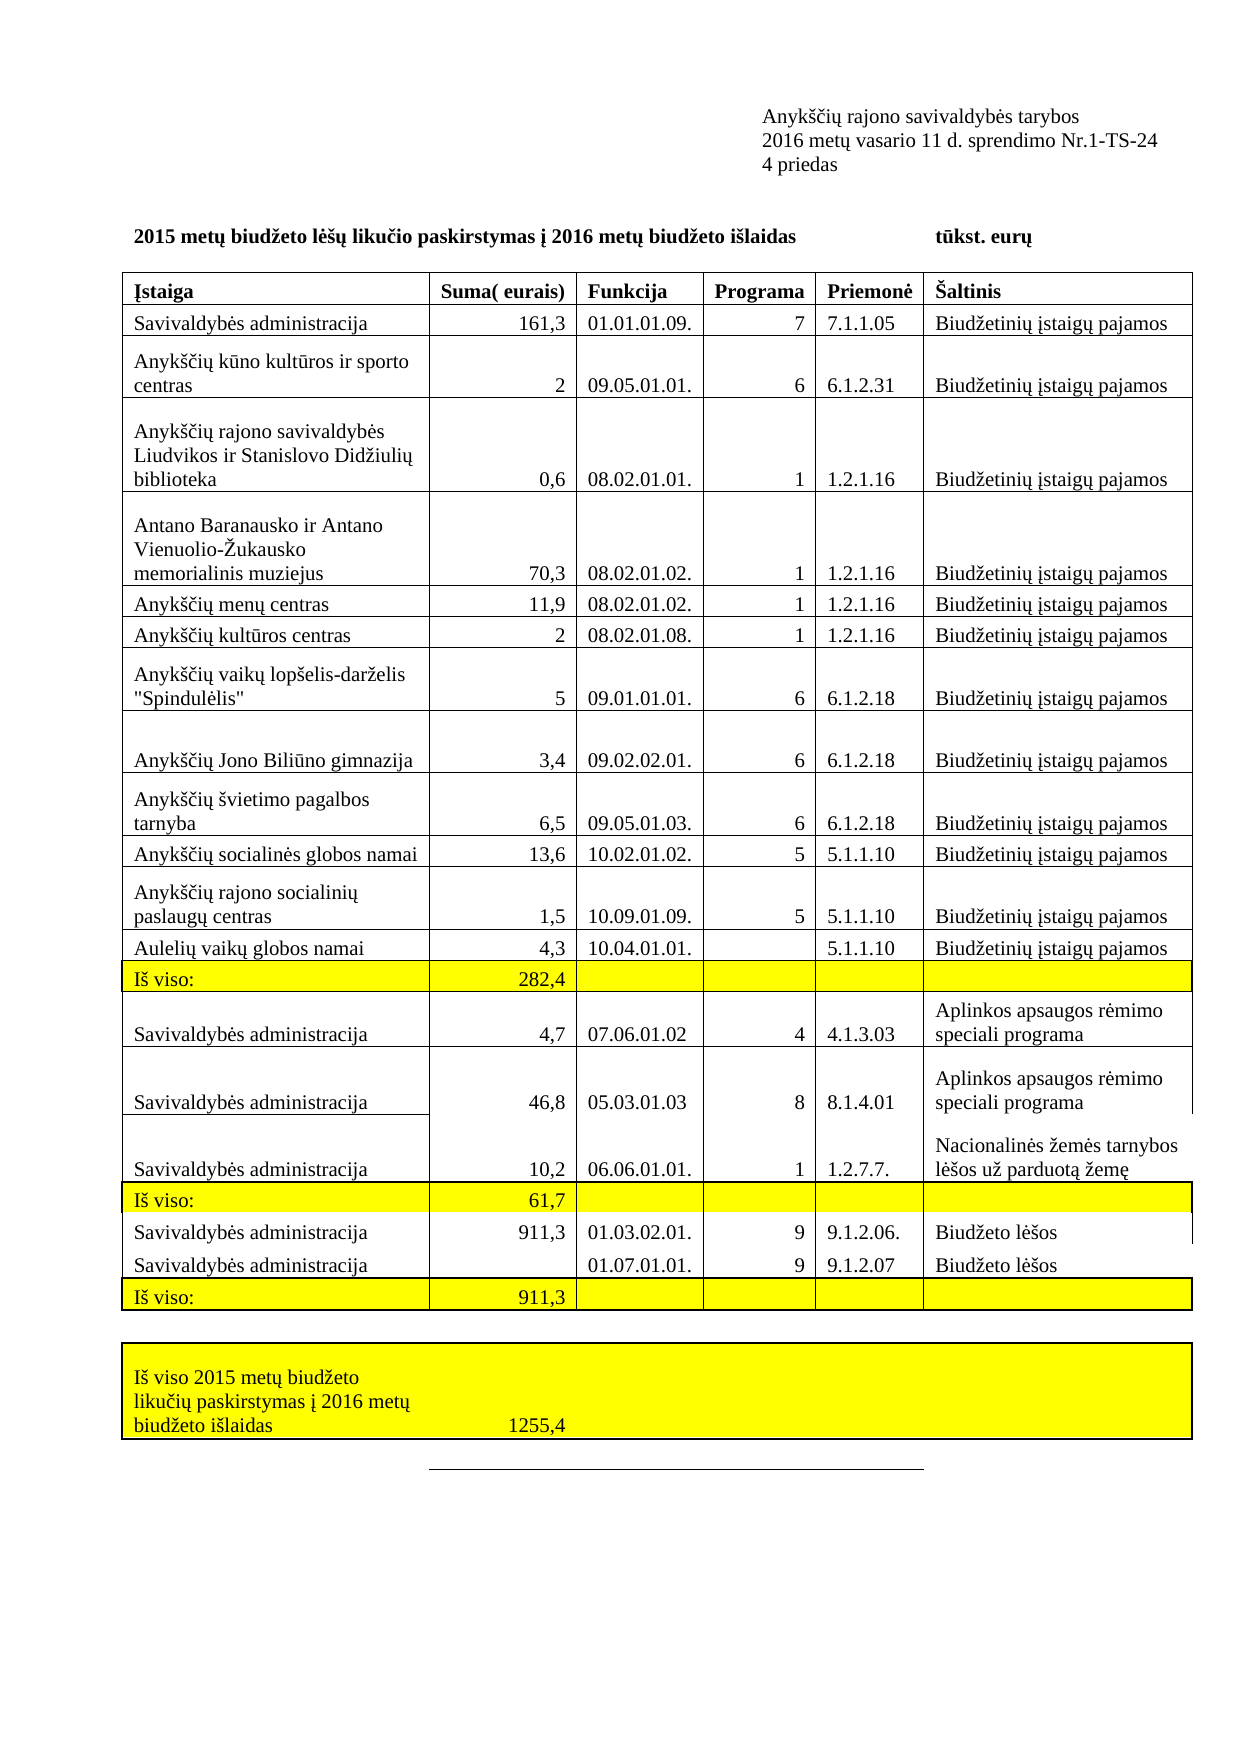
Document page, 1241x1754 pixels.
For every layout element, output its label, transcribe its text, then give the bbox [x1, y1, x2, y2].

table_cell [576, 1311, 703, 1342]
table_cell [429, 1311, 576, 1342]
table_cell 06.06.01.01. [577, 1114, 703, 1181]
table_cell [704, 1279, 815, 1309]
table_cell 8.1.4.01 [816, 1047, 923, 1114]
table_cell 01.01.01.09. [577, 305, 703, 335]
table_cell [703, 1470, 816, 1500]
table_cell Savivaldybės administracija [123, 1244, 429, 1277]
table_cell 1 [704, 586, 815, 616]
table_cell 1.2.1.16 [816, 617, 923, 647]
table_cell 5.1.1.10 [816, 930, 923, 960]
table_cell 6 [704, 648, 815, 710]
table_cell Iš viso: [123, 1279, 429, 1309]
table_cell 07.06.01.02 [577, 992, 703, 1046]
table_cell [703, 1344, 816, 1437]
table_cell 08.02.01.02. [577, 492, 703, 585]
table_cell [703, 1311, 816, 1342]
table_cell 5 [704, 867, 815, 928]
table_cell 5.1.1.10 [816, 836, 923, 866]
table_header tūkst. eurų [924, 176, 1192, 272]
table_cell 9.1.2.06. [816, 1213, 923, 1244]
table_header 2015 metų biudžeto lėšų likučio paskirstymas į 2016 metų biudžeto išlaidas [122, 176, 924, 272]
table_cell 6,5 [430, 773, 576, 835]
table_cell 01.07.01.01. [577, 1244, 703, 1277]
table_cell 2 [430, 336, 576, 397]
table_cell [704, 1183, 815, 1212]
table_cell 6 [704, 336, 815, 397]
table_cell [576, 1344, 703, 1437]
table_cell 46,8 [430, 1047, 576, 1114]
table_cell 6 [704, 773, 815, 835]
table_cell Biudžeto lėšos [924, 1244, 1192, 1277]
table_cell 09.05.01.03. [577, 773, 703, 835]
table_cell Biudžetinių įstaigų pajamos [924, 648, 1192, 710]
table_cell Anykščių menų centras [123, 586, 429, 616]
table_cell Įstaiga [123, 273, 429, 303]
table_cell [122, 1440, 429, 1469]
table_cell 4,7 [430, 992, 576, 1046]
table_cell 11,9 [430, 586, 576, 616]
table_cell [924, 1344, 1191, 1437]
table_cell 10,2 [430, 1114, 576, 1181]
table_cell 10.09.01.09. [577, 867, 703, 928]
table_cell [576, 1470, 703, 1500]
table_cell Anykščių kultūros centras [123, 617, 429, 647]
table_cell Savivaldybės administracija [123, 992, 429, 1046]
table_cell [577, 1183, 703, 1212]
table_cell 6 [704, 711, 815, 772]
table_cell 7 [704, 305, 815, 335]
table_cell 7.1.1.05 [816, 305, 923, 335]
table_cell 1 [704, 617, 815, 647]
table_cell [577, 1279, 703, 1309]
text Anykščių rajono savivaldybės tarybos [112, 104, 1169, 128]
table_cell Savivaldybės administracija [123, 1115, 429, 1181]
table_cell Biudžetinių įstaigų pajamos [924, 617, 1192, 647]
table_cell Savivaldybės administracija [123, 1047, 429, 1114]
table_cell 61,7 [430, 1183, 576, 1212]
table_cell 5 [430, 648, 576, 710]
table_cell 01.03.02.01. [577, 1213, 703, 1244]
table_cell 161,3 [430, 305, 576, 335]
table_cell 1.2.1.16 [816, 398, 923, 491]
table_cell 09.05.01.01. [577, 336, 703, 397]
table_cell [924, 1183, 1191, 1212]
table_cell 6.1.2.18 [816, 711, 923, 772]
table_cell Programa [704, 273, 815, 303]
table_cell Aulelių vaikų globos namai [123, 930, 429, 960]
table_cell Anykščių socialinės globos namai [123, 836, 429, 866]
table_cell [816, 1470, 924, 1500]
table_cell Anykščių Jono Biliūno gimnazija [123, 711, 429, 772]
text 4 priedas [112, 152, 1169, 176]
table_cell Suma( eurais) [430, 273, 576, 303]
table_cell [816, 1183, 923, 1212]
table_cell 1 [704, 492, 815, 585]
table_cell 5.1.1.10 [816, 867, 923, 928]
table_cell Biudžetinių įstaigų pajamos [924, 711, 1192, 772]
table_cell 5 [704, 836, 815, 866]
table_cell [816, 1440, 924, 1469]
table_cell Biudžetinių įstaigų pajamos [924, 336, 1192, 397]
table_cell Savivaldybės administracija [123, 1213, 429, 1244]
table_cell 05.03.01.03 [577, 1047, 703, 1114]
table_cell Anykščių rajono savivaldybės Liudvikos ir Stanislovo Didžiulių biblioteka [123, 398, 429, 491]
table_cell Biudžetinių įstaigų pajamos [924, 773, 1192, 835]
table_cell [816, 1279, 923, 1309]
table_cell [816, 961, 923, 991]
table_cell 08.02.01.01. [577, 398, 703, 491]
table_cell 08.02.01.08. [577, 617, 703, 647]
table_cell Iš viso 2015 metų biudžeto likučių paskirstymas į 2016 metų biudžeto išlaidas [123, 1344, 429, 1437]
table_cell 4.1.3.03 [816, 992, 923, 1046]
table_cell Biudžetinių įstaigų pajamos [924, 305, 1192, 335]
table_cell 1255,4 [429, 1344, 576, 1437]
table_cell Antano Baranausko ir Antano Vienuolio-Žukausko memorialinis muziejus [123, 492, 429, 585]
table_cell 3,4 [430, 711, 576, 772]
table_cell [924, 1279, 1191, 1309]
table_cell 1 [704, 398, 815, 491]
table_cell 09.01.01.01. [577, 648, 703, 710]
table_cell 8 [704, 1047, 815, 1114]
table_cell 911,3 [430, 1213, 576, 1244]
table_cell [704, 961, 815, 991]
table_cell Biudžeto lėšos [924, 1213, 1192, 1244]
table_cell [122, 1469, 429, 1500]
table_cell Biudžetinių įstaigų pajamos [924, 867, 1192, 928]
table_cell [703, 1440, 816, 1469]
table_cell Šaltinis [924, 273, 1192, 303]
table_cell Biudžetinių įstaigų pajamos [924, 492, 1192, 585]
table_cell Aplinkos apsaugos rėmimo speciali programa [924, 1047, 1192, 1114]
table_cell [576, 1440, 703, 1469]
table_cell [816, 1311, 924, 1342]
table_cell 9 [704, 1213, 815, 1244]
table_cell 13,6 [430, 836, 576, 866]
table_cell [122, 1311, 429, 1342]
table_cell 9 [704, 1244, 815, 1277]
table_cell Iš viso: [123, 1183, 429, 1212]
table_cell 0,6 [430, 398, 576, 491]
table_cell 10.02.01.02. [577, 836, 703, 866]
table_cell 1.2.1.16 [816, 492, 923, 585]
table_cell 9.1.2.07 [816, 1244, 923, 1277]
table_cell [577, 961, 703, 991]
table_cell Nacionalinės žemės tarnybos lėšos už parduotą žemę [924, 1114, 1192, 1181]
table_cell Priemonė [816, 273, 923, 303]
table_cell 911,3 [430, 1279, 576, 1309]
table_cell Anykščių švietimo pagalbos tarnyba [123, 773, 429, 835]
table_cell 08.02.01.02. [577, 586, 703, 616]
table_cell [924, 1311, 1192, 1342]
table_cell Biudžetinių įstaigų pajamos [924, 836, 1192, 866]
table_cell [924, 961, 1191, 991]
table_cell 6.1.2.18 [816, 648, 923, 710]
table_cell Anykščių rajono socialinių paslaugų centras [123, 867, 429, 928]
table_cell Aplinkos apsaugos rėmimo speciali programa [924, 992, 1192, 1046]
table_cell Iš viso: [123, 961, 429, 991]
table_cell [429, 1440, 576, 1469]
table_cell Anykščių vaikų lopšelis-darželis "Spindulėlis" [123, 648, 429, 710]
table_cell 1.2.7.7. [816, 1114, 923, 1181]
table_cell 1 [704, 1114, 815, 1181]
table_cell Biudžetinių įstaigų pajamos [924, 586, 1192, 616]
table_cell 70,3 [430, 492, 576, 585]
table_cell 6.1.2.18 [816, 773, 923, 835]
table_cell 2 [430, 617, 576, 647]
table_cell 09.02.02.01. [577, 711, 703, 772]
table_cell [816, 1344, 924, 1437]
table_cell 10.04.01.01. [577, 930, 703, 960]
text 2016 metų vasario 11 d. sprendimo Nr.1-TS-24 [112, 128, 1169, 152]
table_cell [924, 1440, 1192, 1469]
table_cell [429, 1470, 576, 1500]
table_cell Anykščių kūno kultūros ir sporto centras [123, 336, 429, 397]
table_cell 1,5 [430, 867, 576, 928]
table_cell [704, 930, 815, 960]
table_cell 4 [704, 992, 815, 1046]
table_cell 4,3 [430, 930, 576, 960]
table_cell Biudžetinių įstaigų pajamos [924, 930, 1192, 960]
table_cell [924, 1469, 1192, 1500]
table_cell Funkcija [577, 273, 703, 303]
table_cell 6.1.2.31 [816, 336, 923, 397]
table_cell [430, 1244, 576, 1277]
table_cell 1.2.1.16 [816, 586, 923, 616]
table_cell Biudžetinių įstaigų pajamos [924, 398, 1192, 491]
table_cell 282,4 [430, 961, 576, 991]
table_cell Savivaldybės administracija [123, 305, 429, 335]
